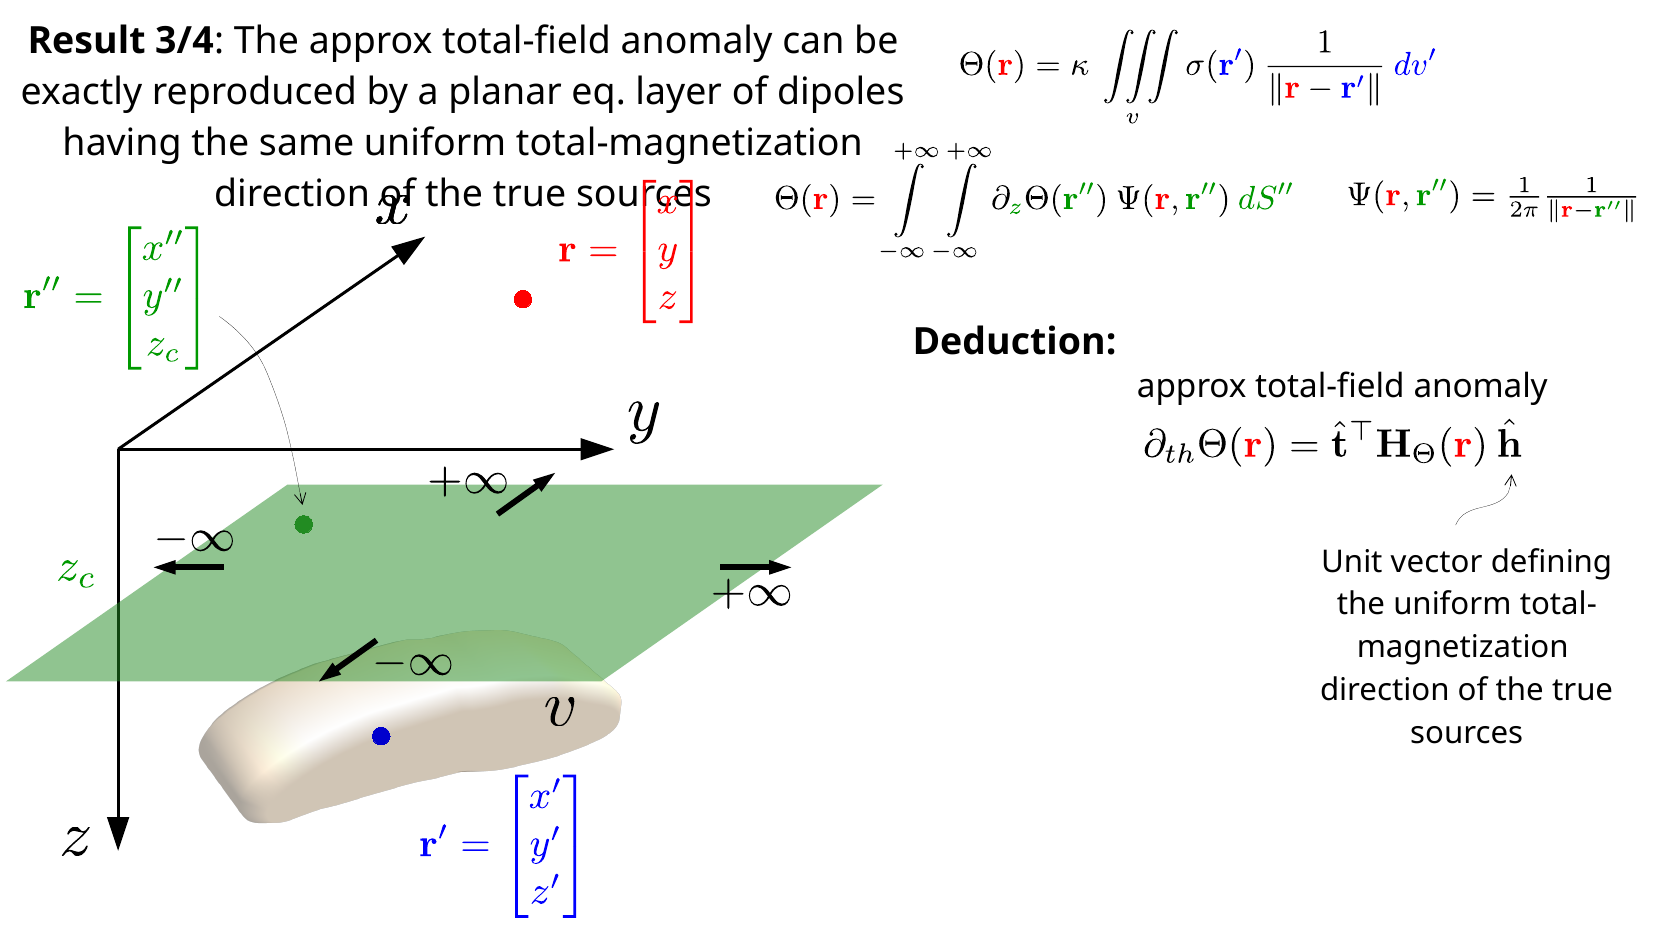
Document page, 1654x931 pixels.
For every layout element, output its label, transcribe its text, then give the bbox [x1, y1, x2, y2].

text_box Result 3/4: The approx total-field anomaly can be exactly reproduced by a planar eq. layer of dipoles having the same uniform total-magnetization direction of the true sources [5, 6, 922, 190]
picture [374, 195, 413, 224]
picture [21, 224, 213, 372]
picture [708, 576, 795, 611]
text_box Deduction: [897, 307, 1107, 364]
picture [56, 560, 95, 588]
picture [425, 464, 512, 499]
picture [626, 401, 662, 444]
text_box [5, 484, 883, 682]
picture [369, 646, 456, 681]
picture [151, 522, 238, 557]
picture [772, 141, 1294, 262]
picture [59, 827, 93, 856]
text_box [514, 290, 532, 308]
picture [556, 178, 708, 325]
text_box approx total-field anomaly [1122, 354, 1544, 406]
picture [543, 697, 578, 726]
picture [958, 29, 1436, 124]
picture [1141, 417, 1524, 469]
text_box Unit vector defining the uniform total-magnetization direction of the true sources [1305, 531, 1654, 691]
picture [417, 773, 591, 920]
picture [1346, 177, 1637, 223]
text_box [372, 727, 391, 745]
